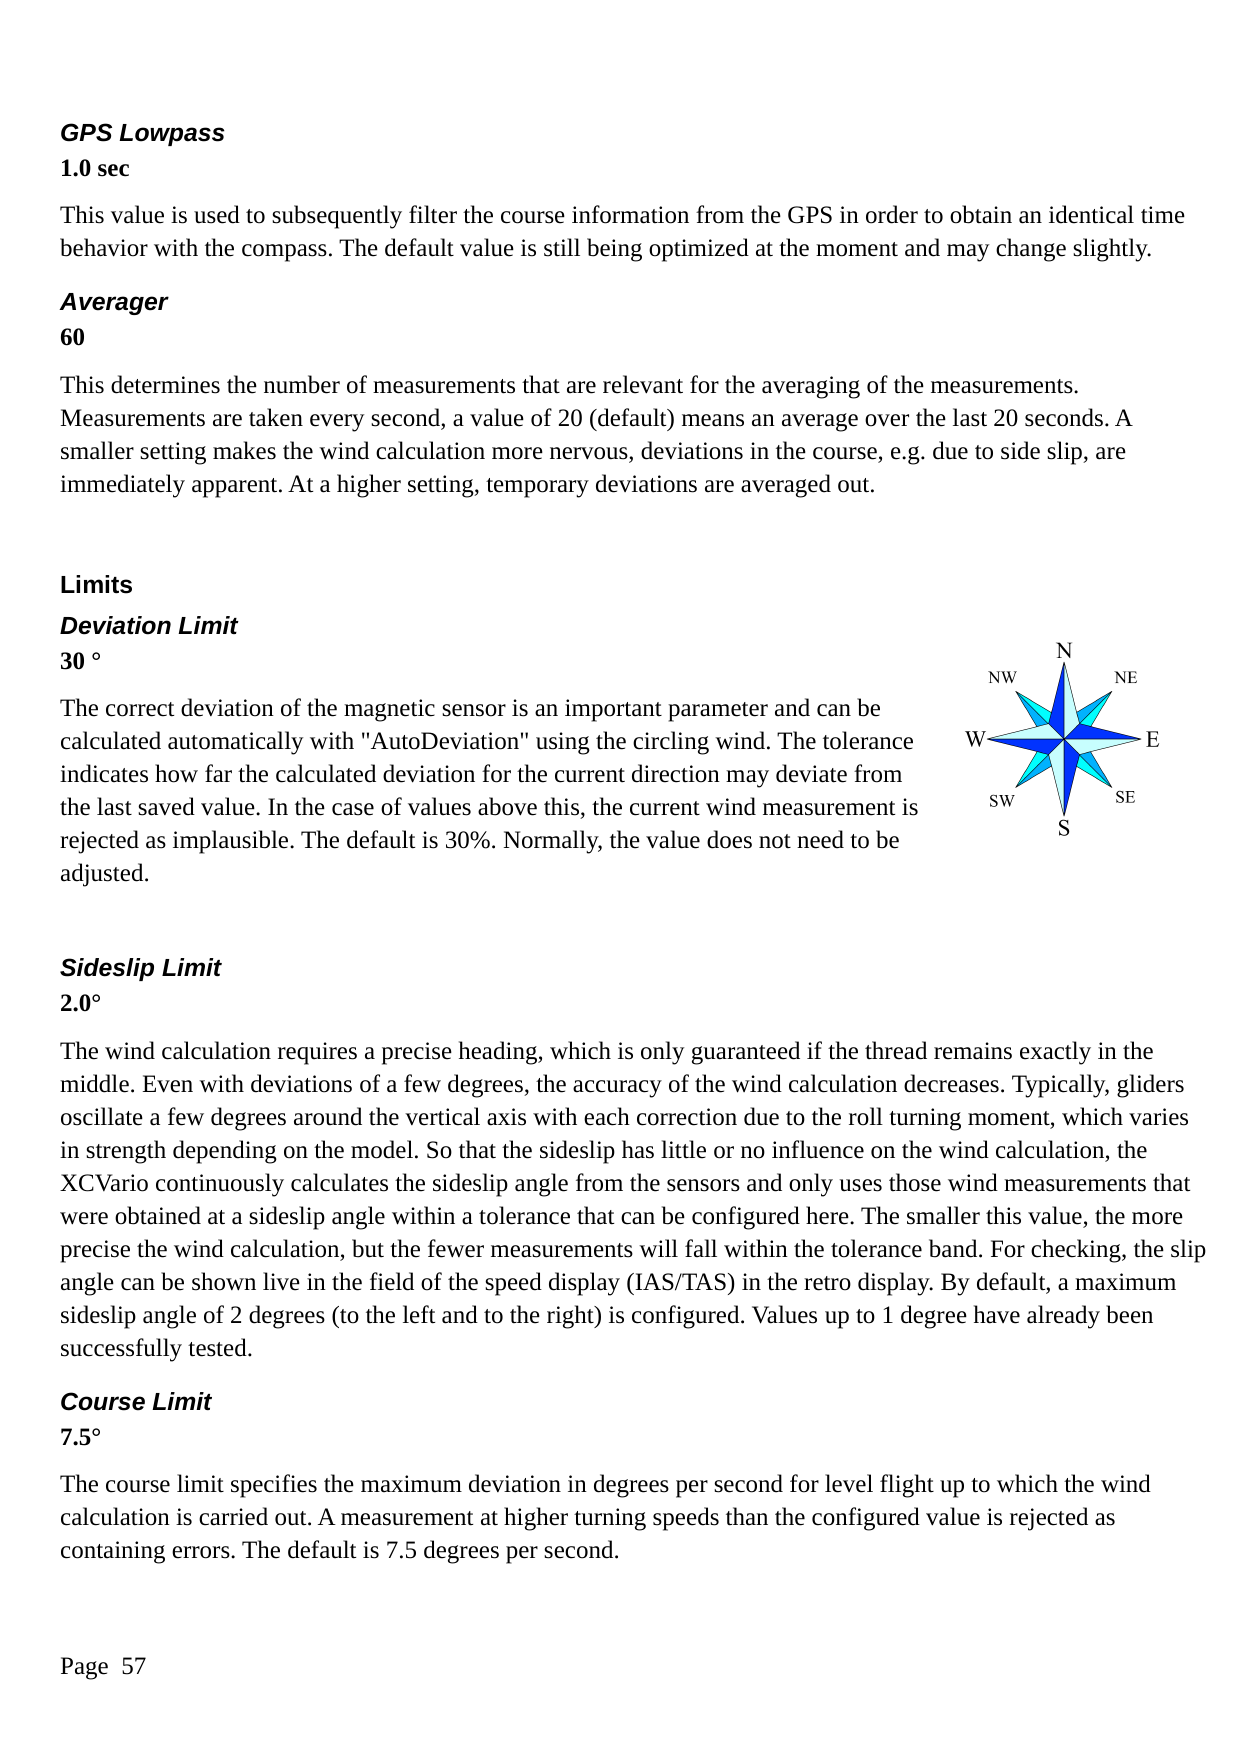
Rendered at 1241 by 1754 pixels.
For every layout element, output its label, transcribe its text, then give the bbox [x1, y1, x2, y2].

text The course limit specifies the maximum deviation in degrees per second for level flight up to which the wind calculation is carried out. A measurement at higher turning speeds than the configured value is rejected as containing errors. The default is 7.5 degrees per second. [60, 1469, 1207, 1564]
text This determines the number of measurements that are relevant for the averaging of the measurements. Measurements are taken every second, a value of 20 (default) means an average over the last 20 seconds. A smaller setting makes the wind calculation more nervous, deviations in the course, e.g. due to side slip, are immediately apparent. At a higher setting, temporary deviations are averaged out. [60, 370, 1207, 498]
text [1168, 646, 1207, 674]
text The correct deviation of the magnetic sensor is an important parameter and can be calculated automatically with "AutoDeviation" using the circling wind. The tolerance indicates how far the calculated deviation for the current direction may deviate from the last saved value. In the case of values above this, the current wind measurement is rejected as implausible. The default is 30%. Normally, the value does not need to be adjusted. [60, 693, 1207, 887]
subtitle Sideslip Limit [60, 953, 1207, 982]
subtitle Averager [60, 287, 1207, 316]
text 7.5° [60, 1422, 1207, 1450]
picture [961, 636, 1168, 843]
text 60 [60, 322, 1207, 351]
subtitle Deviation Limit [60, 611, 1207, 639]
text 2.0° [60, 988, 1207, 1017]
text 1.0 sec [60, 153, 1207, 182]
subtitle Limits [60, 570, 1207, 598]
subtitle GPS Lowpass [60, 118, 1207, 147]
text The wind calculation requires a precise heading, which is only guaranteed if the thread remains exactly in the middle. Even with deviations of a few degrees, the accuracy of the wind calculation decreases. Typically, gliders oscillate a few degrees around the vertical axis with each correction due to the roll turning moment, which varies in strength depending on the model. So that the sideslip has little or no influence on the wind calculation, the XCVario continuously calculates the sideslip angle from the sensors and only uses those wind measurements that were obtained at a sideslip angle within a tolerance that can be configured here. The smaller this value, the more precise the wind calculation, but the fewer measurements will fall within the tolerance band. For checking, the slip angle can be shown live in the field of the speed display (IAS/TAS) in the retro display. By default, a maximum sideslip angle of 2 degrees (to the left and to the right) is configured. Values ​​up to 1 degree have already been successfully tested. [60, 1036, 1207, 1362]
text 30 ° [60, 646, 961, 674]
text This value is used to subsequently filter the course information from the GPS in order to obtain an identical time behavior with the compass. The default value is still being optimized at the moment and may change slightly. [60, 201, 1207, 262]
subtitle Course Limit [60, 1387, 1207, 1415]
